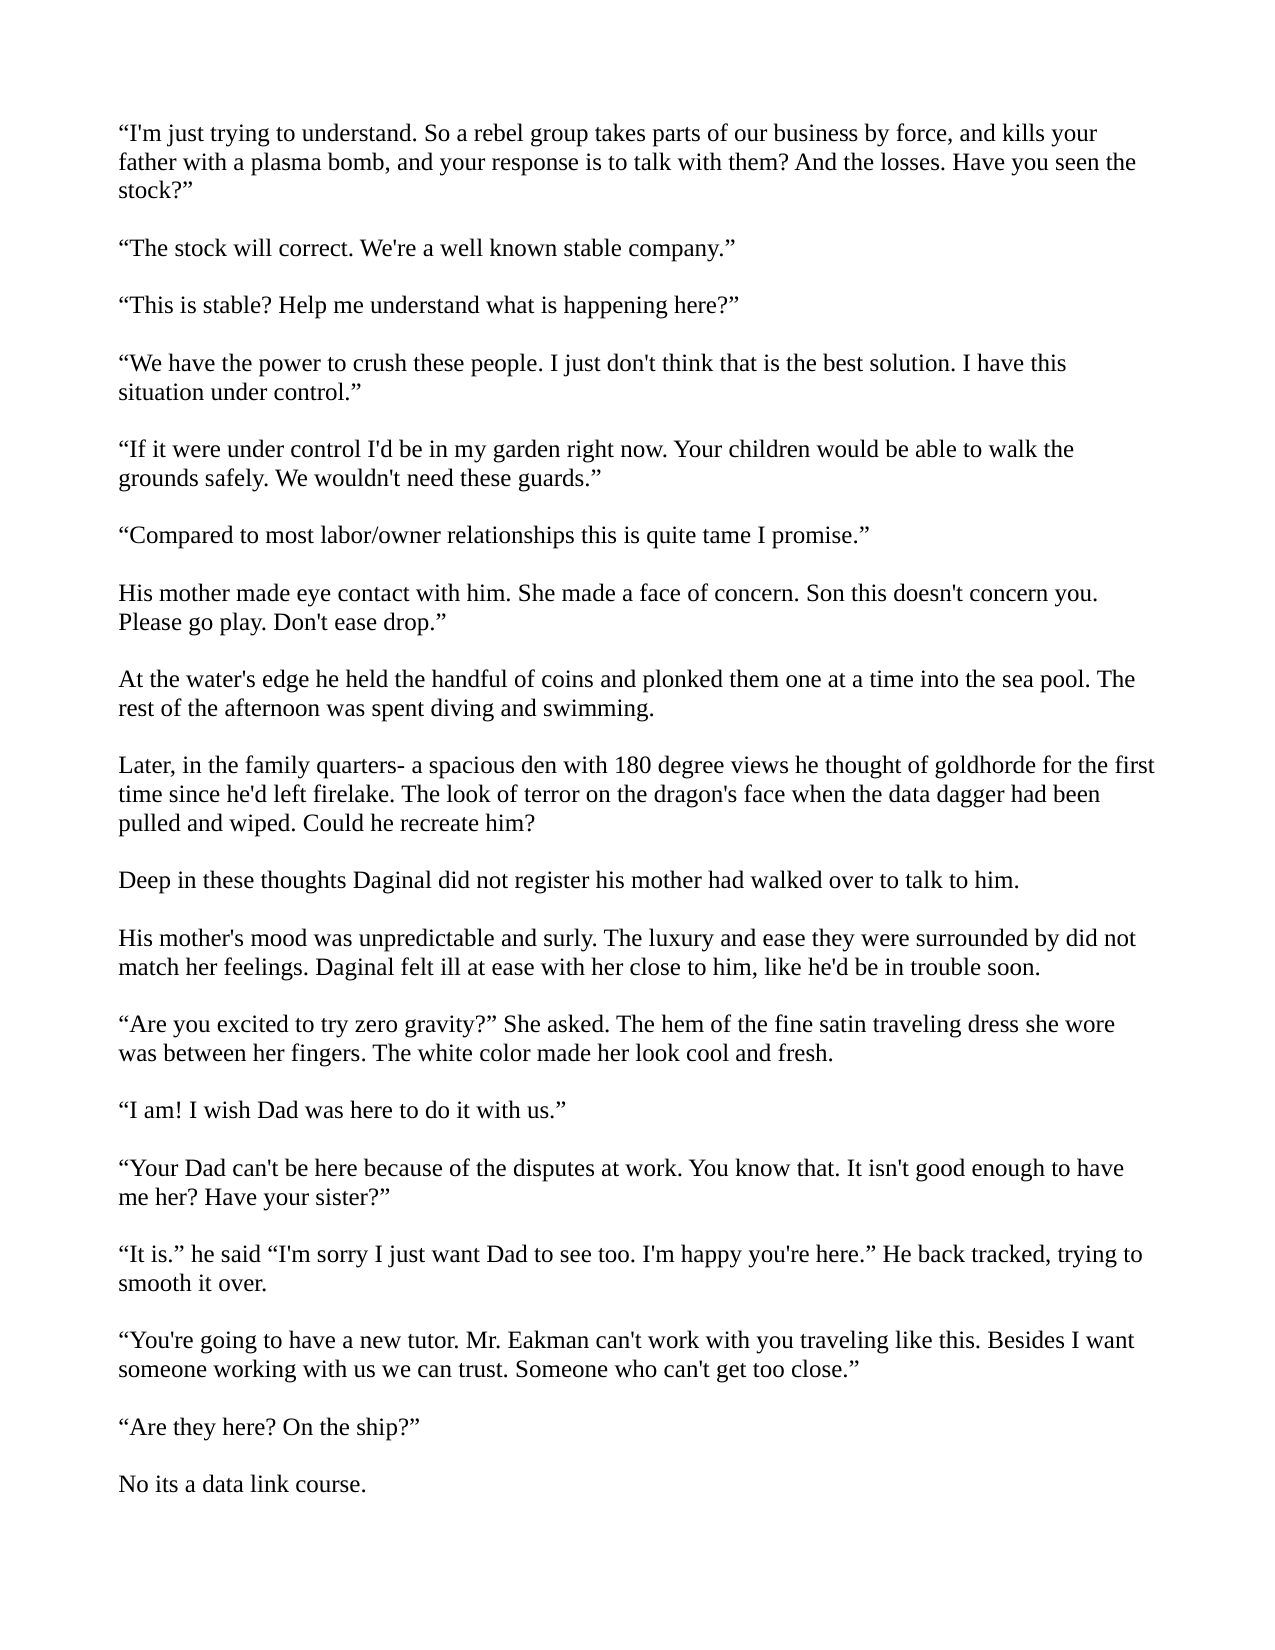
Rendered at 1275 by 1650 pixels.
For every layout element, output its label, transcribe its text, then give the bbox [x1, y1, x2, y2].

text His mother's mood was unpredictable and surly. The luxury and ease they were surrounded by did not match her feelings. Daginal felt ill at ease with her close to him, like he'd be in trouble soon. [118, 923, 1157, 981]
text “Your Dad can't be here because of the disputes at work. You know that. It isn't good enough to have me her? Have your sister?” [118, 1153, 1157, 1211]
text “Compared to most labor/owner relationships this is quite tame I promise.” [118, 521, 1157, 549]
text “I'm just trying to understand. So a rebel group takes parts of our business by force, and kills your father with a plasma bomb, and your response is to talk with them? And the losses. Have you seen the stock?” [118, 118, 1157, 204]
text “The stock will correct. We're a well known stable company.” [118, 233, 1157, 262]
text Later, in the family quarters- a spacious den with 180 degree views he thought of goldhorde for the first time since he'd left firelake. The look of terror on the dragon's face when the data dagger had been pulled and wiped. Could he recreate him? Deep in these thoughts Daginal did not register his mother had walked over to talk to him. [118, 751, 1157, 894]
text “It is.” he said “I'm sorry I just want Dad to see too. I'm happy you're here.” He back tracked, trying to smooth it over. “You're going to have a new tutor. Mr. Eakman can't work with you traveling like this. Besides I want someone working with us we can trust. Someone who can't get too close.” [118, 1239, 1157, 1383]
text “If it were under control I'd be in my garden right now. Your children would be able to walk the grounds safely. We wouldn't need these guards.” [118, 434, 1157, 492]
text “This is stable? Help me understand what is happening here?” [118, 291, 1157, 319]
text His mother made eye contact with him. She made a face of concern. Son this doesn't concern you. Please go play. Don't ease drop.” [118, 578, 1157, 636]
text “Are they here? On the ship?” No its a data link course. [118, 1412, 1157, 1498]
text “Are you excited to try zero gravity?” She asked. The hem of the fine satin traveling dress she wore was between her fingers. The white color made her look cool and fresh. “I am! I wish Dad was here to do it with us.” [118, 1009, 1157, 1124]
text At the water's edge he held the handful of coins and plonked them one at a time into the sea pool. The rest of the afternoon was spent diving and swimming. [118, 664, 1157, 722]
text “We have the power to crush these people. I just don't think that is the best solution. I have this situation under control.” [118, 348, 1157, 406]
